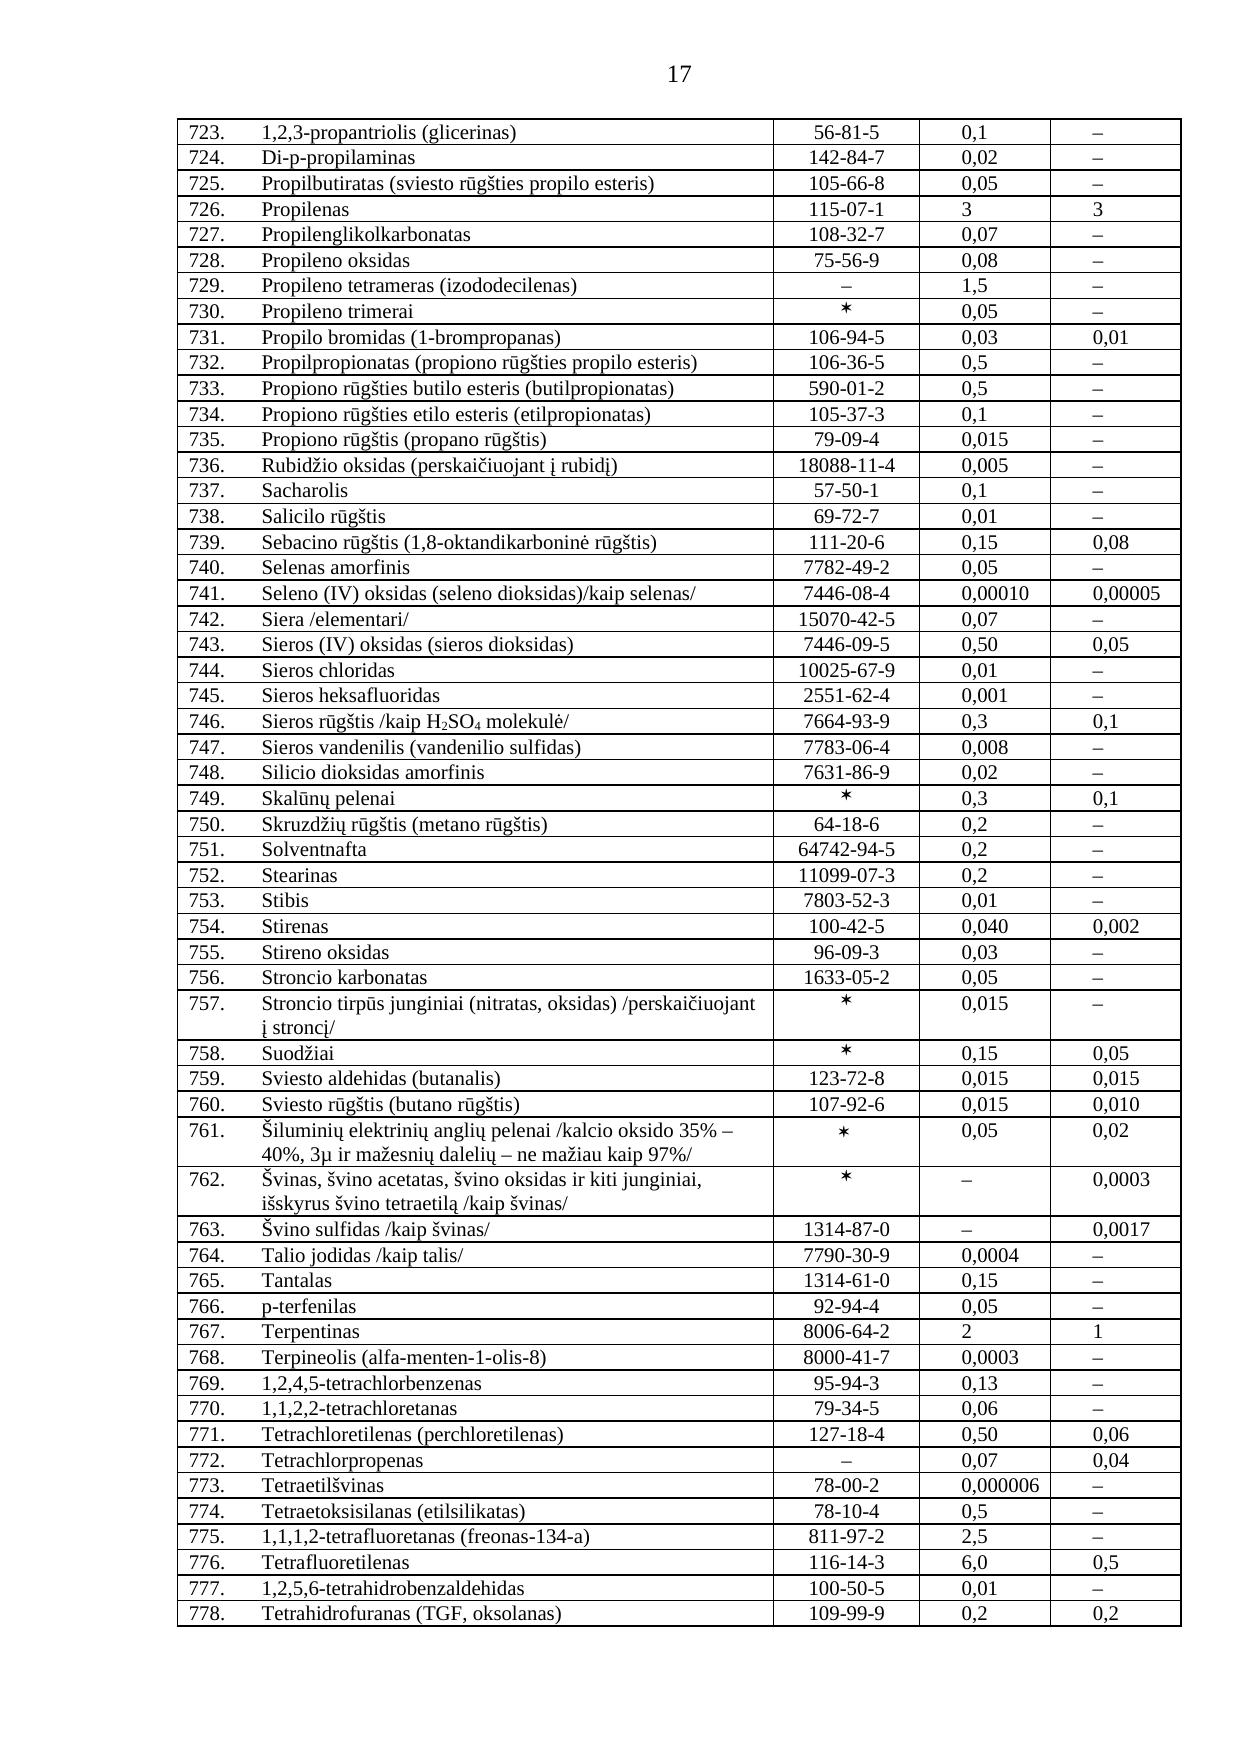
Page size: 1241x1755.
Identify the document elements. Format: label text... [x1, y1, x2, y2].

table_cell – [774, 273, 919, 297]
table_cell Stibis [250, 888, 773, 912]
table_cell – [1051, 171, 1180, 195]
table_cell Sieros rūgštis /kaip H2SO4 molekulė/ [250, 709, 773, 733]
table_cell 0,15 [920, 1268, 1050, 1292]
table_cell 740. [178, 555, 250, 579]
table_cell 0,1 [920, 402, 1050, 426]
table_cell  [774, 299, 919, 323]
table_cell – [1051, 607, 1180, 631]
table_cell 18088-11-4 [774, 453, 919, 477]
table_cell 0,00010 [920, 581, 1050, 605]
table_cell 735. [178, 427, 250, 451]
table_cell – [920, 1167, 1050, 1215]
table_cell 724. [178, 145, 250, 169]
table_cell 753. [178, 888, 250, 912]
table_cell Talio jodidas /kaip talis/ [250, 1243, 773, 1267]
table_cell 2551-62-4 [774, 683, 919, 707]
table_cell 728. [178, 248, 250, 272]
table_cell – [920, 1217, 1050, 1241]
table_cell – [1051, 145, 1180, 169]
table_cell 0,07 [920, 222, 1050, 246]
table_cell Stirenas [250, 914, 773, 938]
table_cell Propiono rūgštis (propano rūgštis) [250, 427, 773, 451]
table_cell 7790-30-9 [774, 1243, 919, 1267]
table_cell – [1051, 837, 1180, 861]
table_cell – [1051, 1371, 1180, 1395]
table_cell 757. [178, 991, 250, 1039]
table_cell Propileno oksidas [250, 248, 773, 272]
table_cell 10025-67-9 [774, 658, 919, 682]
table_cell 0,03 [920, 325, 1050, 349]
table_cell 1 [1051, 1320, 1180, 1343]
table_cell – [1051, 888, 1180, 912]
table_cell 92-94-4 [774, 1294, 919, 1318]
table_cell 0,1 [1051, 786, 1180, 810]
table_cell 0,05 [920, 171, 1050, 195]
table_cell Stroncio tirpūs junginiai (nitratas, oksidas) /perskaičiuojant į stroncį/ [250, 991, 773, 1039]
table_cell – [1051, 965, 1180, 989]
table_cell 777. [178, 1576, 250, 1600]
table_cell 763. [178, 1217, 250, 1241]
table_cell 0,008 [920, 735, 1050, 759]
table_cell 0,0004 [920, 1243, 1050, 1267]
table_cell 0,2 [920, 1601, 1050, 1625]
table_cell Terpentinas [250, 1320, 773, 1343]
table_cell 741. [178, 581, 250, 605]
table_cell 723. [178, 120, 250, 144]
table_cell 0,3 [920, 786, 1050, 810]
table_cell 0,005 [920, 453, 1050, 477]
table_cell  [774, 786, 919, 810]
table_cell 1,5 [920, 273, 1050, 297]
table_cell 726. [178, 197, 250, 221]
table_cell 743. [178, 632, 250, 656]
table_cell 738. [178, 504, 250, 528]
table_cell – [1051, 1499, 1180, 1523]
table_cell 761. [178, 1118, 250, 1166]
table_cell 773. [178, 1473, 250, 1497]
table_cell 8000-41-7 [774, 1345, 919, 1369]
table_cell Skalūnų pelenai [250, 786, 773, 810]
table_cell 0,2 [1051, 1601, 1180, 1625]
table_cell 759. [178, 1066, 250, 1090]
table_cell 0,08 [1051, 530, 1180, 554]
table_cell 771. [178, 1422, 250, 1446]
table_cell  [774, 991, 919, 1039]
table_cell 0,50 [920, 632, 1050, 656]
table_cell 0,06 [920, 1396, 1050, 1420]
table_cell 765. [178, 1268, 250, 1292]
table_cell Sieros chloridas [250, 658, 773, 682]
table_cell 0,02 [920, 145, 1050, 169]
table_cell 0,05 [920, 965, 1050, 989]
table_cell 57-50-1 [774, 478, 919, 502]
table_cell Sieros (IV) oksidas (sieros dioksidas) [250, 632, 773, 656]
table_cell 111-20-6 [774, 530, 919, 554]
table_cell 0,015 [920, 1092, 1050, 1116]
table_cell 754. [178, 914, 250, 938]
table_cell – [1051, 658, 1180, 682]
table_cell 0,1 [920, 120, 1050, 144]
table_cell 7446-09-5 [774, 632, 919, 656]
table_cell Tetraetilšvinas [250, 1473, 773, 1497]
table_cell 0,01 [920, 658, 1050, 682]
table_cell 725. [178, 171, 250, 195]
table_cell Stearinas [250, 863, 773, 887]
table_cell Sieros vandenilis (vandenilio sulfidas) [250, 735, 773, 759]
table_cell 78-00-2 [774, 1473, 919, 1497]
table_cell 0,5 [920, 1499, 1050, 1523]
table_cell 0,02 [920, 760, 1050, 784]
table_cell 768. [178, 1345, 250, 1369]
table_cell 0,002 [1051, 914, 1180, 938]
table_cell 116-14-3 [774, 1550, 919, 1574]
table_cell 115-07-1 [774, 197, 919, 221]
table_cell Švino sulfidas /kaip švinas/ [250, 1217, 773, 1241]
table_cell 732. [178, 350, 250, 374]
table_cell Sacharolis [250, 478, 773, 502]
table_cell 1,1,2,2-tetrachloretanas [250, 1396, 773, 1420]
table_cell 1314-61-0 [774, 1268, 919, 1292]
table_cell 758. [178, 1041, 250, 1065]
table_cell 730. [178, 299, 250, 323]
table_cell 7803-52-3 [774, 888, 919, 912]
table_cell Propiono rūgšties etilo esteris (etilpropionatas) [250, 402, 773, 426]
table_cell – [1051, 1576, 1180, 1600]
table_cell 752. [178, 863, 250, 887]
table_cell Stroncio karbonatas [250, 965, 773, 989]
table_cell Sviesto aldehidas (butanalis) [250, 1066, 773, 1090]
table_cell Propilenas [250, 197, 773, 221]
table_cell 0,015 [920, 1066, 1050, 1090]
table_cell Tetrachlorpropenas [250, 1448, 773, 1472]
table_cell 0,03 [920, 940, 1050, 964]
table_cell 95-94-3 [774, 1371, 919, 1395]
table_cell Siera /elementari/ [250, 607, 773, 631]
table_cell 8006-64-2 [774, 1320, 919, 1343]
table_cell 0,05 [920, 555, 1050, 579]
table_cell – [1051, 1396, 1180, 1420]
table_cell 774. [178, 1499, 250, 1523]
table_cell 0,15 [920, 530, 1050, 554]
table_cell 745. [178, 683, 250, 707]
table_cell 736. [178, 453, 250, 477]
table_cell 79-34-5 [774, 1396, 919, 1420]
table_cell – [1051, 812, 1180, 836]
table_cell 0,07 [920, 1448, 1050, 1472]
table_cell – [1051, 735, 1180, 759]
table_cell 0,13 [920, 1371, 1050, 1395]
table_cell 0,05 [1051, 1041, 1180, 1065]
table_cell 0,0017 [1051, 1217, 1180, 1241]
table_cell Švinas, švino acetatas, švino oksidas ir kiti junginiai, išskyrus švino tetraetilą /kaip švinas/ [250, 1167, 773, 1215]
table_cell – [1051, 273, 1180, 297]
table_cell 0,5 [920, 350, 1050, 374]
table_cell 7783-06-4 [774, 735, 919, 759]
table_cell 0,0003 [920, 1345, 1050, 1369]
table_cell 1,2,4,5-tetrachlorbenzenas [250, 1371, 773, 1395]
table_cell 749. [178, 786, 250, 810]
table_cell 731. [178, 325, 250, 349]
table_cell 756. [178, 965, 250, 989]
table_cell 0,3 [920, 709, 1050, 733]
table_cell 0,5 [920, 376, 1050, 400]
table_cell 764. [178, 1243, 250, 1267]
table_cell 775. [178, 1525, 250, 1548]
table_cell Propilbutiratas (sviesto rūgšties propilo esteris) [250, 171, 773, 195]
table_cell – [1051, 683, 1180, 707]
table_cell 0,07 [920, 607, 1050, 631]
table_cell 766. [178, 1294, 250, 1318]
table_cell 0,05 [920, 1294, 1050, 1318]
table_cell Tantalas [250, 1268, 773, 1292]
table_cell Sebacino rūgštis (1,8-oktandikarboninė rūgštis) [250, 530, 773, 554]
table_cell 767. [178, 1320, 250, 1343]
table_cell Propiono rūgšties butilo esteris (butilpropionatas) [250, 376, 773, 400]
table_cell Terpineolis (alfa-menten-1-olis-8) [250, 1345, 773, 1369]
table_cell 0,00005 [1051, 581, 1180, 605]
table_cell 755. [178, 940, 250, 964]
table_cell – [1051, 1268, 1180, 1292]
table_cell – [1051, 350, 1180, 374]
table_cell 0,01 [1051, 325, 1180, 349]
table_cell 0,05 [920, 1118, 1050, 1166]
table_cell 106-94-5 [774, 325, 919, 349]
table_cell 1,2,3-propantriolis (glicerinas) [250, 120, 773, 144]
table_cell 15070-42-5 [774, 607, 919, 631]
table_cell Silicio dioksidas amorfinis [250, 760, 773, 784]
table_cell 0,2 [920, 863, 1050, 887]
table_cell 0,01 [920, 888, 1050, 912]
table_cell 734. [178, 402, 250, 426]
table_cell 742. [178, 607, 250, 631]
table_cell 3 [1051, 197, 1180, 221]
table_cell 776. [178, 1550, 250, 1574]
table_cell – [1051, 453, 1180, 477]
table_cell Propilpropionatas (propiono rūgšties propilo esteris) [250, 350, 773, 374]
table_cell 78-10-4 [774, 1499, 919, 1523]
table_cell Skruzdžių rūgštis (metano rūgštis) [250, 812, 773, 836]
table_cell 744. [178, 658, 250, 682]
table_cell Sieros heksafluoridas [250, 683, 773, 707]
table_cell – [1051, 940, 1180, 964]
table_cell 727. [178, 222, 250, 246]
table_cell – [1051, 120, 1180, 144]
table_cell 7446-08-4 [774, 581, 919, 605]
table_cell – [1051, 222, 1180, 246]
table_cell 0,01 [920, 1576, 1050, 1600]
table_cell 7782-49-2 [774, 555, 919, 579]
table_cell Propileno tetrameras (izododecilenas) [250, 273, 773, 297]
table_cell 100-50-5 [774, 1576, 919, 1600]
table_cell 762. [178, 1167, 250, 1215]
table_cell – [1051, 863, 1180, 887]
table_cell 739. [178, 530, 250, 554]
table_cell Stireno oksidas [250, 940, 773, 964]
table_cell 1633-05-2 [774, 965, 919, 989]
table_cell 108-32-7 [774, 222, 919, 246]
table_cell 0,040 [920, 914, 1050, 938]
table_cell 11099-07-3 [774, 863, 919, 887]
table_cell 733. [178, 376, 250, 400]
table_cell Tetrachloretilenas (perchloretilenas) [250, 1422, 773, 1446]
table_cell 0,05 [920, 299, 1050, 323]
table_cell 746. [178, 709, 250, 733]
table_cell 750. [178, 812, 250, 836]
table_cell – [774, 1448, 919, 1472]
table_cell  [774, 1041, 919, 1065]
table_cell 69-72-7 [774, 504, 919, 528]
table_cell – [1051, 1243, 1180, 1267]
table_cell Suodžiai [250, 1041, 773, 1065]
table_cell 0,1 [1051, 709, 1180, 733]
table_cell 737. [178, 478, 250, 502]
table_cell 590-01-2 [774, 376, 919, 400]
table_cell – [1051, 248, 1180, 272]
table_cell 0,50 [920, 1422, 1050, 1446]
table_cell – [1051, 555, 1180, 579]
table_cell – [1051, 1473, 1180, 1497]
table_cell – [1051, 504, 1180, 528]
table_cell 0,06 [1051, 1422, 1180, 1446]
table_cell 0,02 [1051, 1118, 1180, 1166]
table_cell 811-97-2 [774, 1525, 919, 1548]
table_cell 0,15 [920, 1041, 1050, 1065]
table_cell 748. [178, 760, 250, 784]
table_cell Seleno (IV) oksidas (seleno dioksidas)/kaip selenas/ [250, 581, 773, 605]
table_cell 747. [178, 735, 250, 759]
table_cell 0,1 [920, 478, 1050, 502]
table_cell 0,010 [1051, 1092, 1180, 1116]
table_cell 7631-86-9 [774, 760, 919, 784]
table_cell 0,0003 [1051, 1167, 1180, 1215]
table_cell 729. [178, 273, 250, 297]
table_cell 0,2 [920, 812, 1050, 836]
table_cell 123-72-8 [774, 1066, 919, 1090]
table_cell 127-18-4 [774, 1422, 919, 1446]
table_cell 64-18-6 [774, 812, 919, 836]
table_cell 0,015 [920, 991, 1050, 1039]
table_cell Propileno trimerai [250, 299, 773, 323]
table_cell  [774, 1118, 919, 1166]
table_cell 770. [178, 1396, 250, 1420]
table_cell 75-56-9 [774, 248, 919, 272]
table_cell 105-66-8 [774, 171, 919, 195]
table_cell Sviesto rūgštis (butano rūgštis) [250, 1092, 773, 1116]
table_cell Selenas amorfinis [250, 555, 773, 579]
table_cell 778. [178, 1601, 250, 1625]
table_cell Šiluminių elektrinių anglių pelenai /kalcio oksido 35% – 40%, 3µ ir mažesnių dalelių – ne mažiau kaip 97%/ [250, 1118, 773, 1166]
table_cell Di-p-propilaminas [250, 145, 773, 169]
table_cell 56-81-5 [774, 120, 919, 144]
table_cell – [1051, 760, 1180, 784]
table_cell – [1051, 427, 1180, 451]
table_cell Tetrahidrofuranas (TGF, oksolanas) [250, 1601, 773, 1625]
table_cell 109-99-9 [774, 1601, 919, 1625]
table_cell – [1051, 478, 1180, 502]
table_cell Rubidžio oksidas (perskaičiuojant į rubidį) [250, 453, 773, 477]
table_cell 769. [178, 1371, 250, 1395]
table_cell – [1051, 1294, 1180, 1318]
table_cell – [1051, 1345, 1180, 1369]
table_cell 2 [920, 1320, 1050, 1343]
table_cell – [1051, 402, 1180, 426]
table_cell Tetrafluoretilenas [250, 1550, 773, 1574]
table_cell 0,08 [920, 248, 1050, 272]
table_cell 0,015 [920, 427, 1050, 451]
table_cell  [774, 1167, 919, 1215]
table_cell 100-42-5 [774, 914, 919, 938]
table_cell 7664-93-9 [774, 709, 919, 733]
table_cell 2,5 [920, 1525, 1050, 1548]
table_cell 79-09-4 [774, 427, 919, 451]
table_cell 0,2 [920, 837, 1050, 861]
table_cell 107-92-6 [774, 1092, 919, 1116]
table_cell 64742-94-5 [774, 837, 919, 861]
table_cell 105-37-3 [774, 402, 919, 426]
table_cell 0,01 [920, 504, 1050, 528]
table_cell 0,5 [1051, 1550, 1180, 1574]
table_cell 6,0 [920, 1550, 1050, 1574]
table_cell 142-84-7 [774, 145, 919, 169]
table_cell 760. [178, 1092, 250, 1116]
table_cell 1,2,5,6-tetrahidrobenzaldehidas [250, 1576, 773, 1600]
table_cell 96-09-3 [774, 940, 919, 964]
table_cell – [1051, 991, 1180, 1039]
table_cell 0,001 [920, 683, 1050, 707]
table_cell 1,1,1,2-tetrafluoretanas (freonas-134-a) [250, 1525, 773, 1548]
table_cell Salicilo rūgštis [250, 504, 773, 528]
table_cell 0,000006 [920, 1473, 1050, 1497]
table_cell 1314-87-0 [774, 1217, 919, 1241]
table_cell 106-36-5 [774, 350, 919, 374]
table_cell Propilo bromidas (1-brompropanas) [250, 325, 773, 349]
table_cell 0,05 [1051, 632, 1180, 656]
table_cell 751. [178, 837, 250, 861]
table_cell p-terfenilas [250, 1294, 773, 1318]
table_cell Tetraetoksisilanas (etilsilikatas) [250, 1499, 773, 1523]
table_cell Propilenglikolkarbonatas [250, 222, 773, 246]
table_cell – [1051, 1525, 1180, 1548]
table_cell 3 [920, 197, 1050, 221]
table_cell Solventnafta [250, 837, 773, 861]
table_cell 0,04 [1051, 1448, 1180, 1472]
table_cell 0,015 [1051, 1066, 1180, 1090]
table_cell – [1051, 299, 1180, 323]
table_cell – [1051, 376, 1180, 400]
table_cell 772. [178, 1448, 250, 1472]
